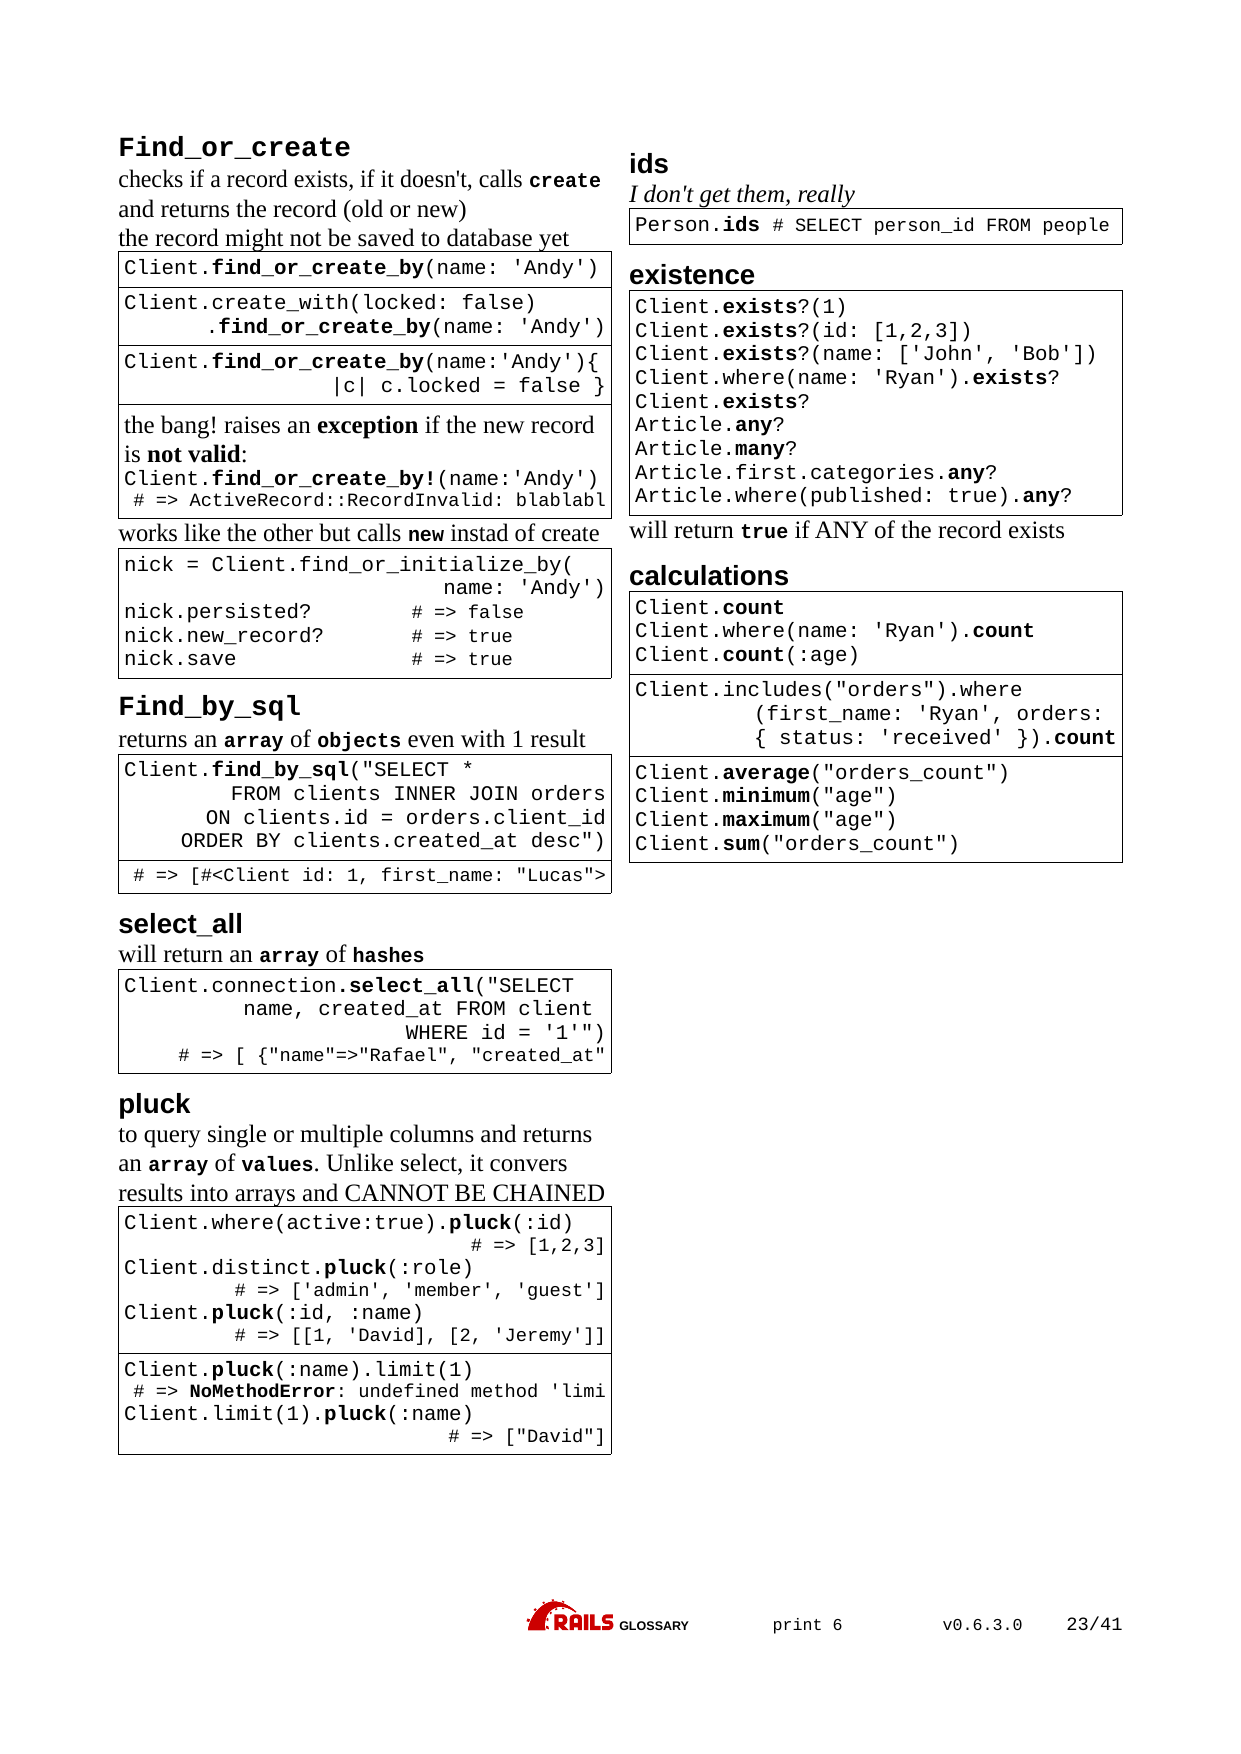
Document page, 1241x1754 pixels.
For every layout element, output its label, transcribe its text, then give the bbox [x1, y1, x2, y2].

text the record might not be saved to database yet [118, 223, 611, 251]
table_cell Client.create_with(locked: false) .find_or_create_by(name: 'Andy') [119, 288, 611, 345]
table_header Client.exists?(1) Client.exists?(id: [1,2,3]) Client.exists?(name: ['John', 'Bob']) Client.where(name: 'Ryan').exists? Client.exists? Article.any? Article.many? Article.first.categories.any? Article.where(published: true).any? [630, 291, 1122, 515]
table_cell Client.pluck(:name).limit(1) # => NoMethodError: undefined method 'limi Client.limit(1).pluck(:name) # => ["David"] [119, 1354, 611, 1454]
table_cell Client.find_or_create_by(name:'Andy'){ |c| c.locked = false } [119, 346, 611, 404]
table_cell the bang! raises an exception if the new record is not valid: Client.find_or_create_by!(name:'Andy') # => ActiveRecord::RecordInvalid: blablabl [119, 405, 611, 518]
table_header Client.find_by_sql("SELECT * FROM clients INNER JOIN orders ON clients.id = orders.client_id ORDER BY clients.created_at desc") [119, 755, 611, 860]
text will return true if ANY of the record exists [629, 516, 1122, 544]
table_header Person.ids # SELECT person_id FROM people [630, 209, 1122, 243]
subtitle Find_or_create [118, 133, 611, 164]
table_header Client.find_or_create_by(name: 'Andy') [119, 252, 611, 287]
text and returns the record (old or new) [118, 194, 611, 223]
table_cell Client.average("orders_count") Client.minimum("age") Client.maximum("age") Client.sum("orders_count") [630, 757, 1122, 862]
table_header Client.count Client.where(name: 'Ryan').count Client.count(:age) [630, 592, 1122, 673]
subtitle ids [629, 148, 1122, 179]
table_header Client.connection.select_all("SELECT name, created_at FROM client WHERE id = '1'") # => [ {"name"=>"Rafael", "created_at" [119, 970, 611, 1073]
text to query single or multiple columns and returns an array of values. Unlike select, it convers results into arrays and CANNOT BE CHAINED [118, 1119, 611, 1206]
table_header Client.where(active:true).pluck(:id) # => [1,2,3] Client.distinct.pluck(:role) # => ['admin', 'member', 'guest'] Client.pluck(:id, :name) # => [[1, 'David], [2, 'Jeremy']] [119, 1207, 611, 1353]
text I don't get them, really [629, 179, 1122, 208]
text will return an array of hashes [118, 939, 611, 969]
table_header nick = Client.find_or_initialize_by( name: 'Andy') nick.persisted? # => false nick.new_record? # => true nick.save # => true [119, 549, 611, 678]
text returns an array of objects even with 1 result [118, 724, 611, 753]
subtitle Find_by_sql [118, 693, 611, 724]
text checks if a record exists, if it doesn't, calls create [118, 164, 611, 194]
text works like the other but calls new instad of create [118, 519, 611, 548]
table_cell Client.includes("orders").where (first_name: 'Ryan', orders: { status: 'received' }).count [630, 675, 1122, 756]
table_cell # => [#<Client id: 1, first_name: "Lucas"> [119, 861, 611, 892]
subtitle calculations [629, 559, 1122, 591]
subtitle pluck [118, 1087, 611, 1119]
subtitle existence [629, 258, 1122, 290]
subtitle select_all [118, 907, 611, 939]
